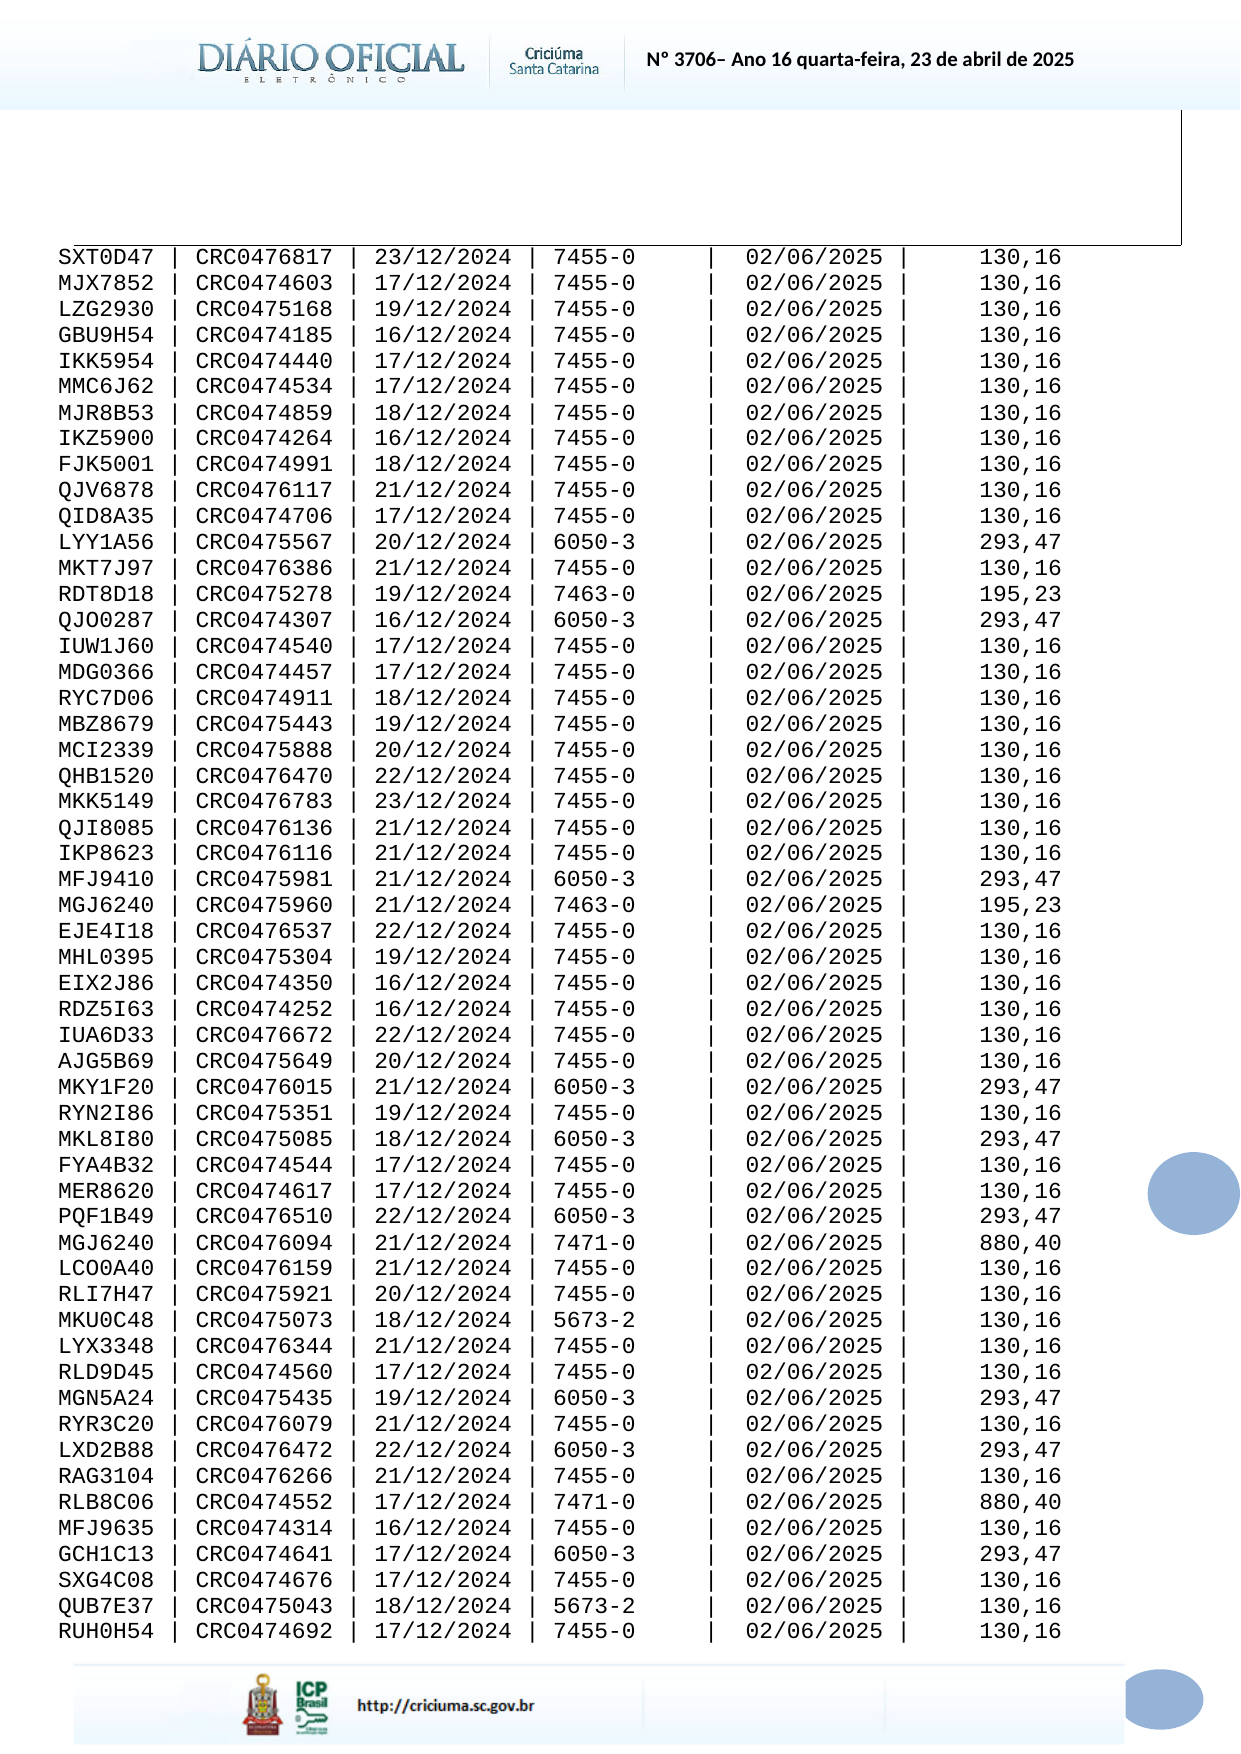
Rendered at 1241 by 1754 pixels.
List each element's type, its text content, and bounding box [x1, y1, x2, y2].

text IKZ5900 | CRC0474264 | 16/12/2024 | 7455-0 | 02/06/2025 | 130,16 [44, 427, 1181, 453]
text MDG0366 | CRC0474457 | 17/12/2024 | 7455-0 | 02/06/2025 | 130,16 [44, 660, 1181, 686]
text RLI7H47 | CRC0475921 | 20/12/2024 | 7455-0 | 02/06/2025 | 130,16 [44, 1283, 1181, 1309]
text LYX3348 | CRC0476344 | 21/12/2024 | 7455-0 | 02/06/2025 | 130,16 [44, 1334, 1181, 1361]
text MJR8B53 | CRC0474859 | 18/12/2024 | 7455-0 | 02/06/2025 | 130,16 [44, 401, 1181, 427]
text LXD2B88 | CRC0476472 | 22/12/2024 | 6050-3 | 02/06/2025 | 293,47 [44, 1438, 1181, 1464]
text LZG2930 | CRC0475168 | 19/12/2024 | 7455-0 | 02/06/2025 | 130,16 [44, 297, 1181, 323]
text MKL8I80 | CRC0475085 | 18/12/2024 | 6050-3 | 02/06/2025 | 293,47 [44, 1127, 1181, 1153]
text QHB1520 | CRC0476470 | 22/12/2024 | 7455-0 | 02/06/2025 | 130,16 [44, 764, 1181, 790]
text IUA6D33 | CRC0476672 | 22/12/2024 | 7455-0 | 02/06/2025 | 130,16 [44, 1023, 1181, 1049]
text SXG4C08 | CRC0474676 | 17/12/2024 | 7455-0 | 02/06/2025 | 130,16 [44, 1568, 1181, 1594]
text GCH1C13 | CRC0474641 | 17/12/2024 | 6050-3 | 02/06/2025 | 293,47 [44, 1542, 1181, 1568]
text QJI8085 | CRC0476136 | 21/12/2024 | 7455-0 | 02/06/2025 | 130,16 [44, 816, 1181, 842]
text MKT7J97 | CRC0476386 | 21/12/2024 | 7455-0 | 02/06/2025 | 130,16 [44, 556, 1181, 582]
text GBU9H54 | CRC0474185 | 16/12/2024 | 7455-0 | 02/06/2025 | 130,16 [44, 323, 1181, 349]
text MJX7852 | CRC0474603 | 17/12/2024 | 7455-0 | 02/06/2025 | 130,16 [44, 271, 1181, 297]
text MFJ9635 | CRC0474314 | 16/12/2024 | 7455-0 | 02/06/2025 | 130,16 [44, 1516, 1181, 1542]
text QJV6878 | CRC0476117 | 21/12/2024 | 7455-0 | 02/06/2025 | 130,16 [44, 479, 1181, 504]
text MKU0C48 | CRC0475073 | 18/12/2024 | 5673-2 | 02/06/2025 | 130,16 [44, 1309, 1181, 1334]
text RLB8C06 | CRC0474552 | 17/12/2024 | 7471-0 | 02/06/2025 | 880,40 [44, 1490, 1181, 1516]
text RDT8D18 | CRC0475278 | 19/12/2024 | 7463-0 | 02/06/2025 | 195,23 [44, 582, 1181, 608]
text MER8620 | CRC0474617 | 17/12/2024 | 7455-0 | 02/06/2025 | 130,16 [44, 1179, 1150, 1205]
text AJG5B69 | CRC0475649 | 20/12/2024 | 7455-0 | 02/06/2025 | 130,16 [44, 1049, 1181, 1075]
text MGN5A24 | CRC0475435 | 19/12/2024 | 6050-3 | 02/06/2025 | 293,47 [44, 1386, 1181, 1412]
text IKP8623 | CRC0476116 | 21/12/2024 | 7455-0 | 02/06/2025 | 130,16 [44, 842, 1181, 868]
text MFJ9410 | CRC0475981 | 21/12/2024 | 6050-3 | 02/06/2025 | 293,47 [44, 868, 1181, 894]
text SXT0D47 | CRC0476817 | 23/12/2024 | 7455-0 | 02/06/2025 | 130,16 [44, 245, 1181, 271]
text MKY1F20 | CRC0476015 | 21/12/2024 | 6050-3 | 02/06/2025 | 293,47 [44, 1075, 1181, 1101]
text IKK5954 | CRC0474440 | 17/12/2024 | 7455-0 | 02/06/2025 | 130,16 [44, 349, 1181, 375]
text MBZ8679 | CRC0475443 | 19/12/2024 | 7455-0 | 02/06/2025 | 130,16 [44, 712, 1181, 738]
text EJE4I18 | CRC0476537 | 22/12/2024 | 7455-0 | 02/06/2025 | 130,16 [44, 919, 1181, 946]
text MHL0395 | CRC0475304 | 19/12/2024 | 7455-0 | 02/06/2025 | 130,16 [44, 946, 1181, 971]
text LCO0A40 | CRC0476159 | 21/12/2024 | 7455-0 | 02/06/2025 | 130,16 [44, 1257, 1181, 1283]
text QID8A35 | CRC0474706 | 17/12/2024 | 7455-0 | 02/06/2025 | 130,16 [44, 504, 1181, 531]
text RLD9D45 | CRC0474560 | 17/12/2024 | 7455-0 | 02/06/2025 | 130,16 [44, 1361, 1181, 1386]
text MKK5149 | CRC0476783 | 23/12/2024 | 7455-0 | 02/06/2025 | 130,16 [44, 790, 1181, 816]
text PQF1B49 | CRC0476510 | 22/12/2024 | 6050-3 | 02/06/2025 | 293,47 [44, 1205, 1171, 1231]
text RDZ5I63 | CRC0474252 | 16/12/2024 | 7455-0 | 02/06/2025 | 130,16 [44, 997, 1181, 1023]
text FYA4B32 | CRC0474544 | 17/12/2024 | 7455-0 | 02/06/2025 | 130,16 [44, 1153, 1180, 1179]
text MCI2339 | CRC0475888 | 20/12/2024 | 7455-0 | 02/06/2025 | 130,16 [44, 738, 1181, 764]
text RAG3104 | CRC0476266 | 21/12/2024 | 7455-0 | 02/06/2025 | 130,16 [44, 1464, 1181, 1490]
text QJO0287 | CRC0474307 | 16/12/2024 | 6050-3 | 02/06/2025 | 293,47 [44, 608, 1181, 634]
text RYR3C20 | CRC0476079 | 21/12/2024 | 7455-0 | 02/06/2025 | 130,16 [44, 1412, 1181, 1438]
text RYC7D06 | CRC0474911 | 18/12/2024 | 7455-0 | 02/06/2025 | 130,16 [44, 686, 1181, 712]
text MMC6J62 | CRC0474534 | 17/12/2024 | 7455-0 | 02/06/2025 | 130,16 [44, 375, 1181, 401]
text RUH0H54 | CRC0474692 | 17/12/2024 | 7455-0 | 02/06/2025 | 130,16 [44, 1620, 1181, 1646]
text MGJ6240 | CRC0476094 | 21/12/2024 | 7471-0 | 02/06/2025 | 880,40 [44, 1231, 1181, 1257]
text MGJ6240 | CRC0475960 | 21/12/2024 | 7463-0 | 02/06/2025 | 195,23 [44, 894, 1181, 919]
text FJK5001 | CRC0474991 | 18/12/2024 | 7455-0 | 02/06/2025 | 130,16 [44, 453, 1181, 479]
text EIX2J86 | CRC0474350 | 16/12/2024 | 7455-0 | 02/06/2025 | 130,16 [44, 971, 1181, 997]
text RYN2I86 | CRC0475351 | 19/12/2024 | 7455-0 | 02/06/2025 | 130,16 [44, 1101, 1181, 1127]
text IUW1J60 | CRC0474540 | 17/12/2024 | 7455-0 | 02/06/2025 | 130,16 [44, 634, 1181, 660]
text LYY1A56 | CRC0475567 | 20/12/2024 | 6050-3 | 02/06/2025 | 293,47 [44, 531, 1181, 556]
text QUB7E37 | CRC0475043 | 18/12/2024 | 5673-2 | 02/06/2025 | 130,16 [44, 1594, 1181, 1620]
